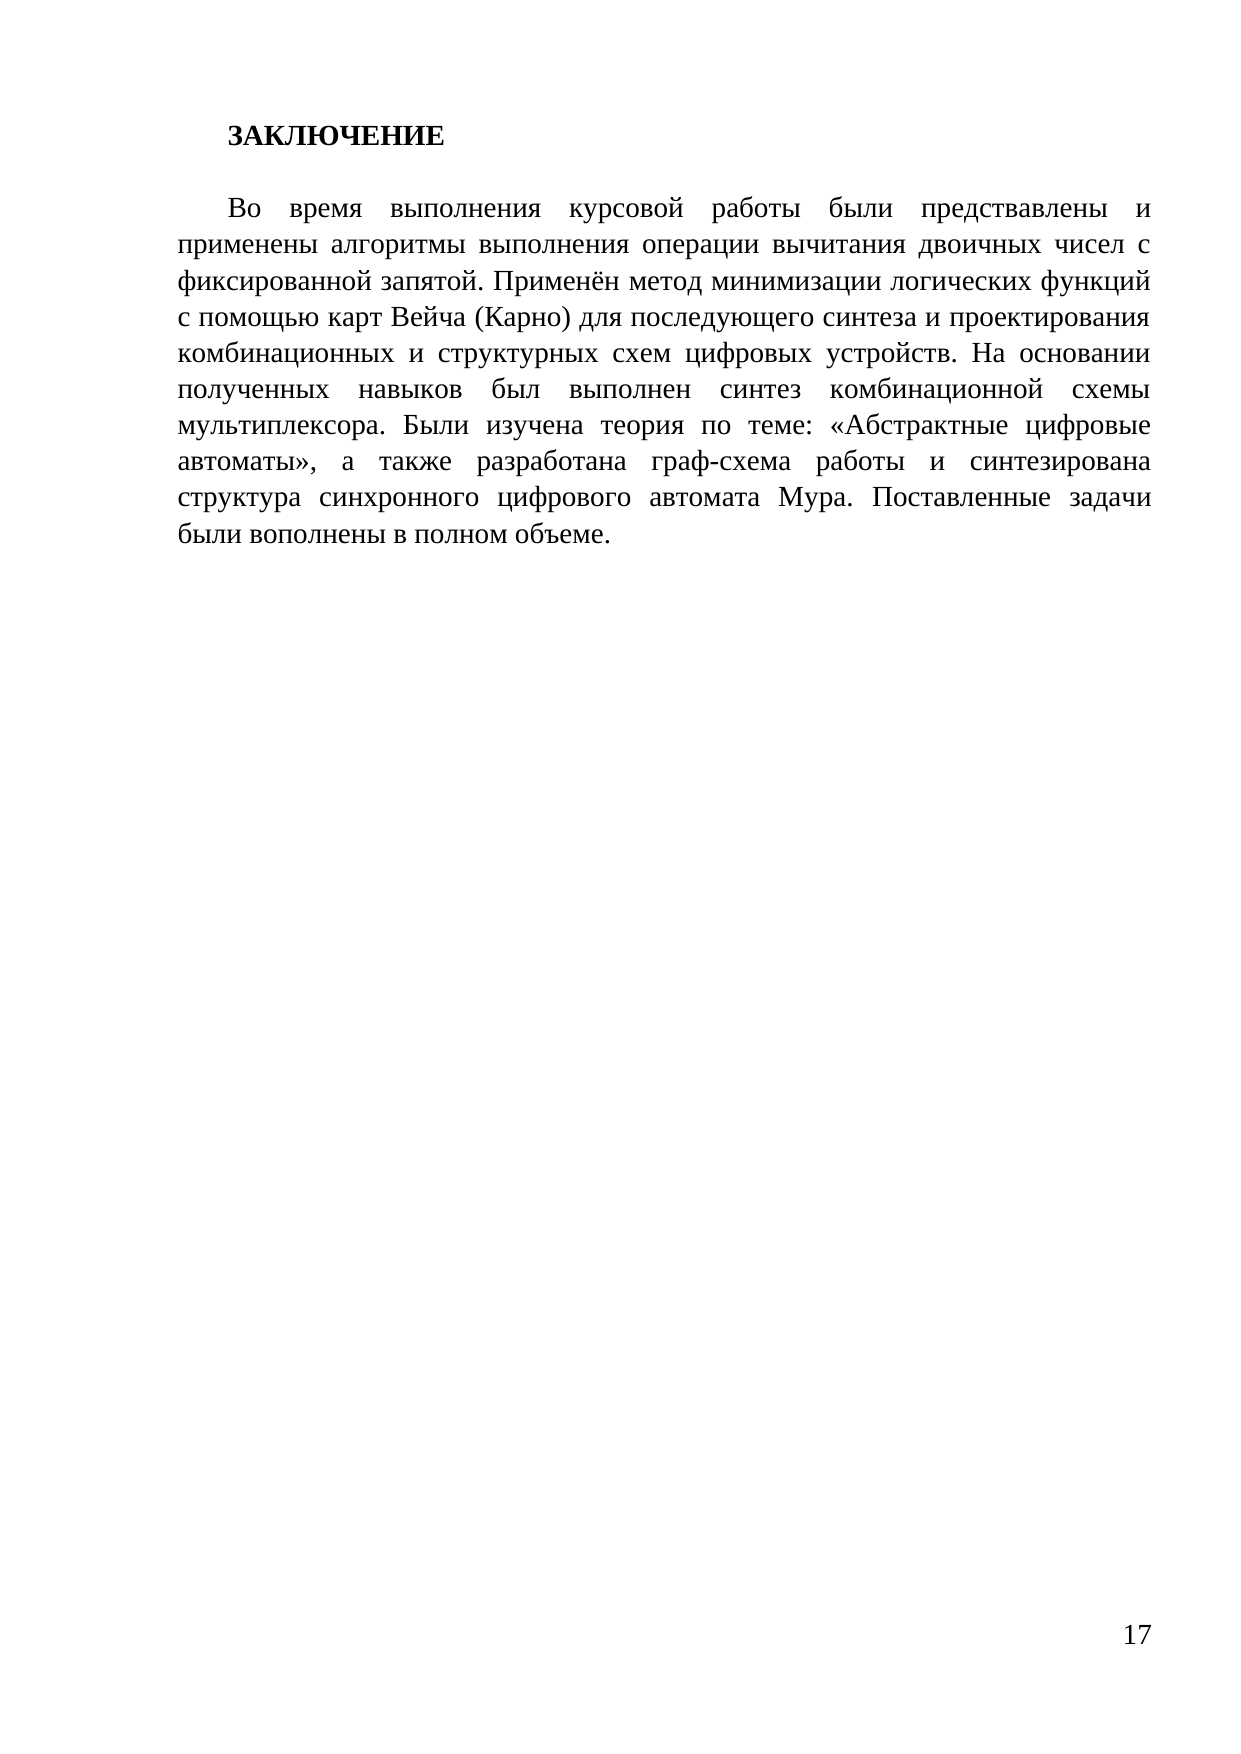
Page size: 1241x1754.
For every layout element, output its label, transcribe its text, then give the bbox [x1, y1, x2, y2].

text ЗАКЛЮЧЕНИЕ [177, 118, 1152, 152]
text Во время выполнения курсовой работы были предствавлены и применены алгоритмы выполнения операции вычитания двоичных чисел с фиксированной запятой. Применён метод минимизации логических функций с помощью карт Вейча (Карно) для последующего синтеза и проектирования комбинационных и структурных схем цифровых устройств. На основании полученных навыков был выполнен синтез комбинационной схемы мультиплексора. Были изучена теория по теме: «Абстрактные цифровые автоматы», а также разработана граф-схема работы и синтезирована структура синхронного цифрового автомата Мура. Поставленные задачи были вополнены в полном объеме. [177, 190, 1152, 549]
